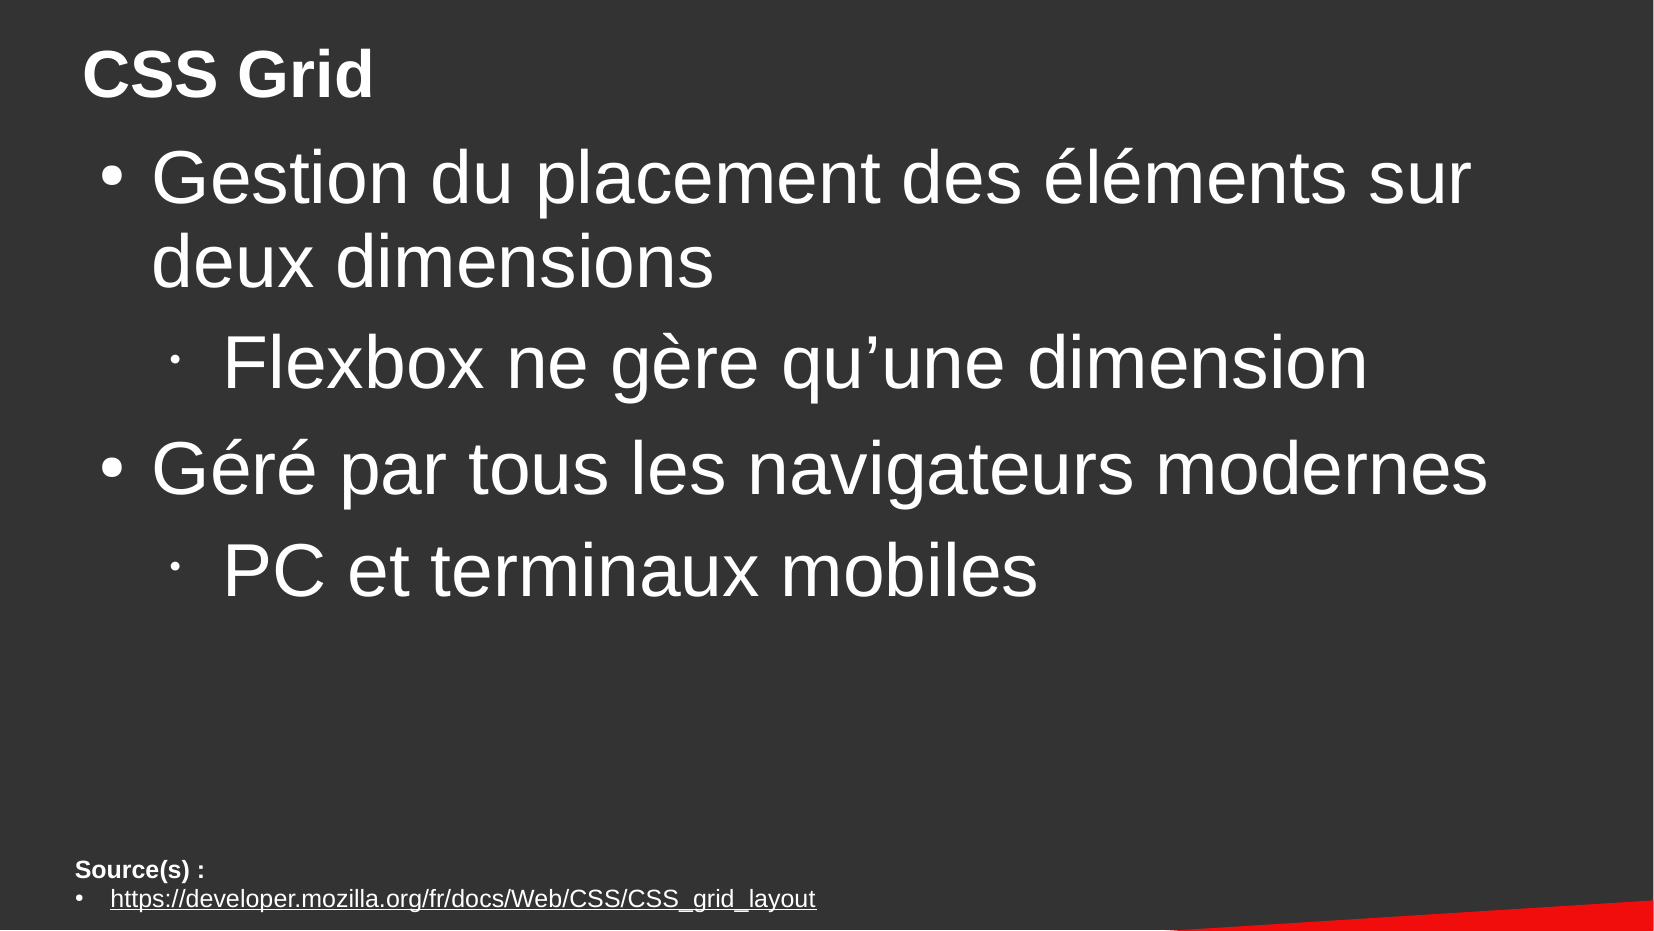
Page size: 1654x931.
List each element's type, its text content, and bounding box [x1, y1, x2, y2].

text_box [1165, 900, 1654, 931]
title CSS Grid [82, 37, 1571, 114]
list Gestion du placement des éléments sur deux dimensions Flexbox ne gère qu’une dimension Géré par tous les navigateurs modernes PC et terminaux mobiles [80, 135, 1620, 686]
text_box Source(s) : https://developer.mozilla.org/fr/docs/Web/CSS/CSS_grid_layout [60, 838, 1546, 920]
